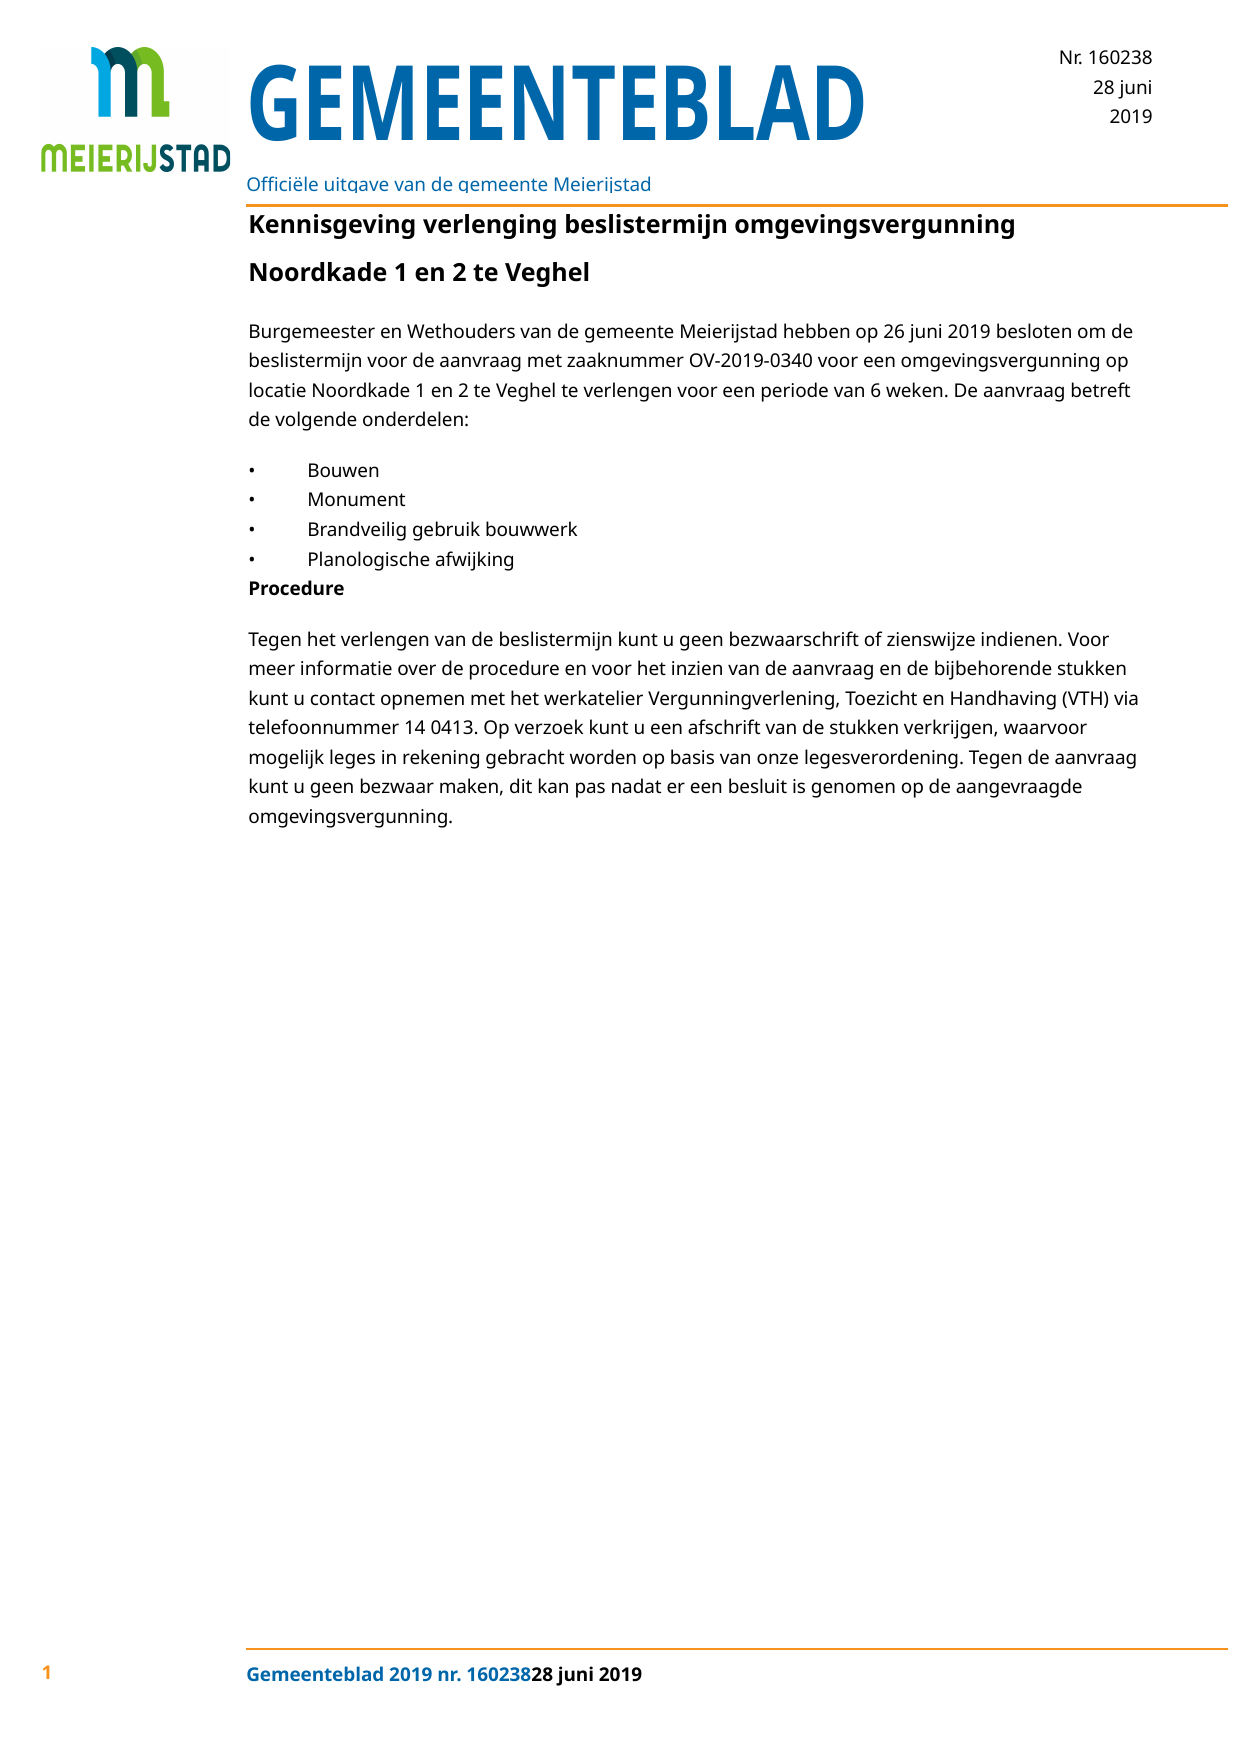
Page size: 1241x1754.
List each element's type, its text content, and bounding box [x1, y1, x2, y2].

list Monument [248, 487, 1152, 512]
text Procedure [248, 575, 1152, 601]
picture [41, 47, 231, 172]
list Brandveilig gebruik bouwwerk [248, 516, 1152, 542]
text Burgemeester en Wethouders van de gemeente Meierijstad hebben op 26 juni 2019 besloten om de beslistermijn voor de aanvraag met zaaknummer OV-2019-0340 voor een omgevingsvergunning op locatie Noordkade 1 en 2 te Veghel te verlengen voor een periode van 6 weken. De aanvraag betreft de volgende onderdelen: [248, 318, 1152, 432]
text Tegen het verlengen van de beslistermijn kunt u geen bezwaarschrift of zienswijze indienen. Voor meer informatie over de procedure en voor het inzien van de aanvraag en de bijbehorende stukken kunt u contact opnemen met het werkatelier Vergunningverlening, Toezicht en Handhaving (VTH) via telefoonnummer 14 0413. Op verzoek kunt u een afschrift van de stukken verkrijgen, waarvoor mogelijk leges in rekening gebracht worden op basis van onze legesverordening. Tegen de aanvraag kunt u geen bezwaar maken, dit kan pas nadat er een besluit is genomen op de aangevraagde omgevingsvergunning. [248, 626, 1152, 829]
list Bouwen [248, 457, 1152, 483]
list Planologische afwijking [248, 546, 1152, 572]
text Kennisgeving verlenging beslistermijn omgevingsvergunning Noordkade 1 en 2 te Veghel [248, 207, 1152, 288]
